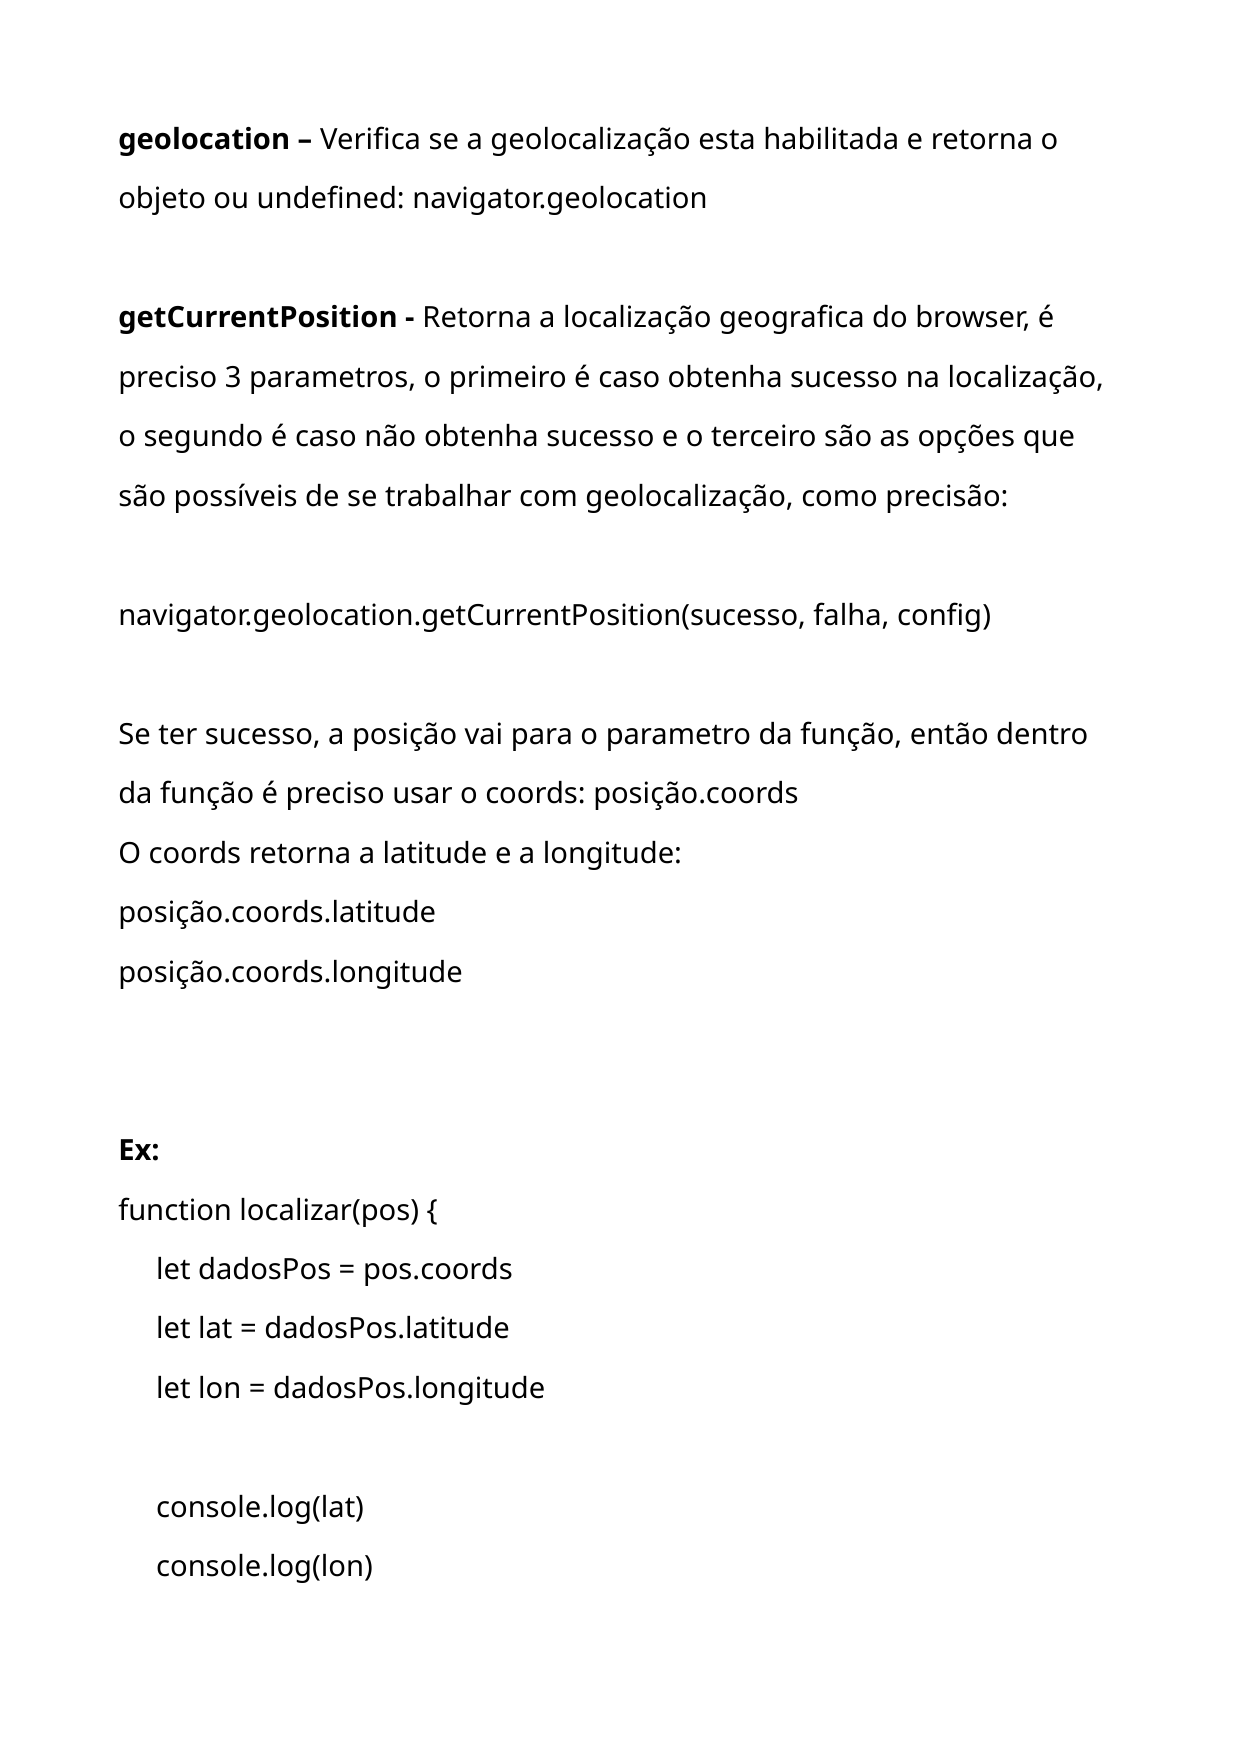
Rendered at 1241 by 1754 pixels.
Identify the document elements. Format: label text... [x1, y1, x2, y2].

text posição.coords.latitude [118, 891, 1122, 931]
text geolocation – Verifica se a geolocalização esta habilitada e retorna o objeto ou undefined: navigator.geolocation [118, 118, 1122, 217]
text navigator.geolocation.getCurrentPosition(sucesso, falha, config) [118, 594, 1122, 634]
text let dadosPos = pos.coords [118, 1248, 1122, 1288]
text Se ter sucesso, a posição vai para o parametro da função, então dentro da função é preciso usar o coords: posição.coords [118, 713, 1122, 812]
text console.log(lat) [118, 1486, 1122, 1526]
text let lon = dadosPos.longitude [118, 1367, 1122, 1407]
text function localizar(pos) { [118, 1189, 1122, 1228]
text posição.coords.longitude [118, 951, 1122, 991]
text getCurrentPosition - Retorna a localização geografica do browser, é preciso 3 parametros, o primeiro é caso obtenha sucesso na localização, o segundo é caso não obtenha sucesso e o terceiro são as opções que são possíveis de se trabalhar com geolocalização, como precisão: [118, 297, 1122, 515]
text let lat = dadosPos.latitude [118, 1308, 1122, 1347]
text O coords retorna a latitude e a longitude: [118, 832, 1122, 872]
text Ex: [118, 1129, 1122, 1169]
text console.log(lon) [118, 1546, 1122, 1585]
